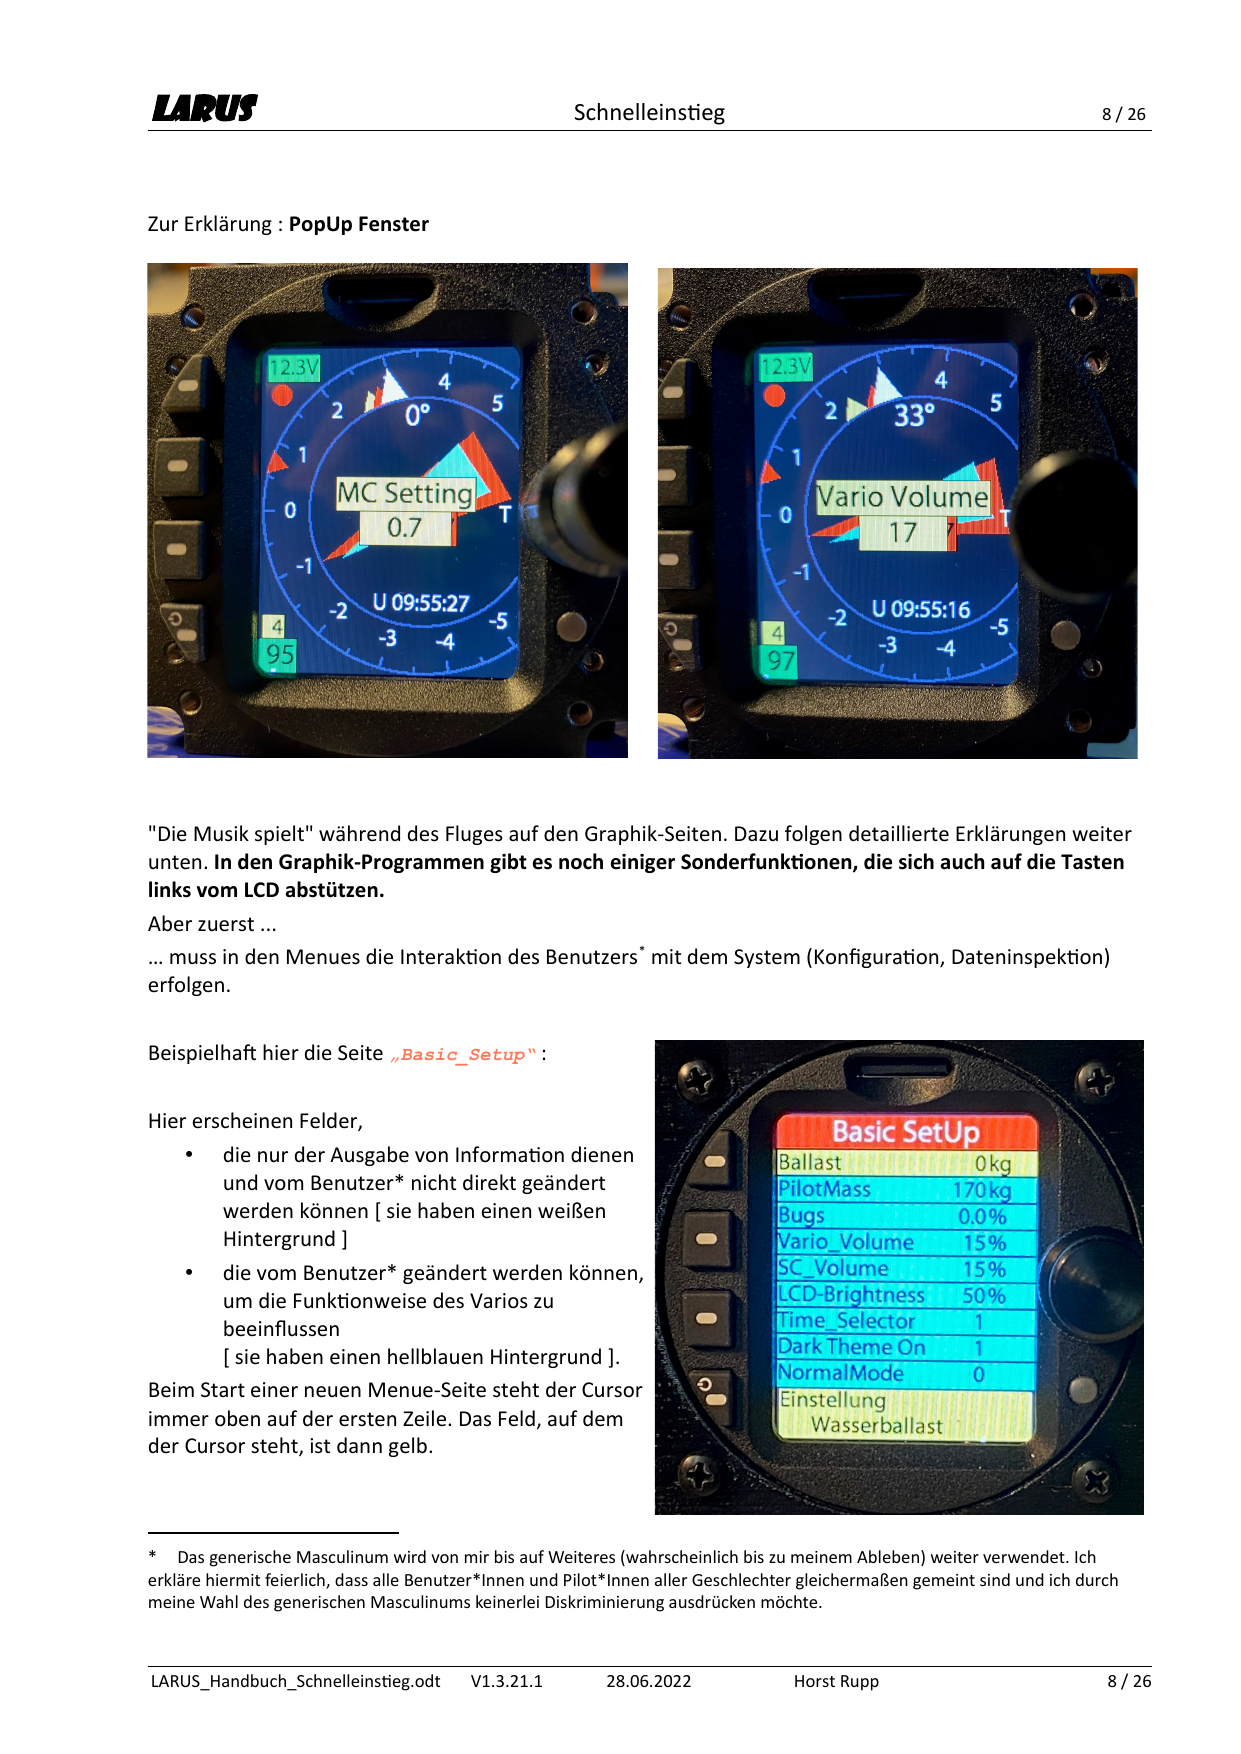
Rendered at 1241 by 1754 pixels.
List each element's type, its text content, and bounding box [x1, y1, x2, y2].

text Hier erscheinen Felder, [148, 1106, 654, 1134]
text Das generische Masculinum wird von mir bis auf Weiteres (wahrscheinlich bis zu meinem Ableben) weiter verwendet. Ich erkläre hiermit feierlich, dass alle Benutzer*Innen und Pilot*Innen aller Geschlechter gleichermaßen gemeint sind und ich durch meine Wahl des generischen Masculinums keinerlei Diskriminierung ausdrücken möchte. [148, 1545, 1152, 1637]
text … muss in den Menues die Interaktion des Benutzers mit dem System (Konfiguration, Dateninspektion) erfolgen. [148, 942, 1152, 998]
picture [657, 268, 1138, 759]
text Beispielhaft hier die Seite „Basic_Setup“ : [148, 1038, 1152, 1066]
text Beim Start einer neuen Menue-Seite steht der Cursor immer oben auf der ersten Zeile. Das Feld, auf dem der Cursor steht, ist dann gelb. [148, 1376, 654, 1460]
text Aber zuerst ... [148, 909, 1152, 937]
picture [654, 1040, 1144, 1515]
picture [147, 263, 628, 758]
list die vom Benutzer* geändert werden können, um die Funktionweise des Varios zu beeinflussen [ sie haben einen hellblauen Hintergrund ]. [185, 1258, 654, 1370]
text Zur Erklärung : PopUp Fenster [148, 209, 1152, 237]
text "Die Musik spielt" während des Fluges auf den Graphik-Seiten. Dazu folgen detaillierte Erklärungen weiter unten. In den Graphik-Programmen gibt es noch einiger Sonderfunktionen, die sich auch auf die Tasten links vom LCD abstützen. [148, 819, 1152, 903]
list die nur der Ausgabe von Information dienen und vom Benutzer* nicht direkt geändert werden können [ sie haben einen weißen Hintergrund ] [185, 1140, 654, 1252]
